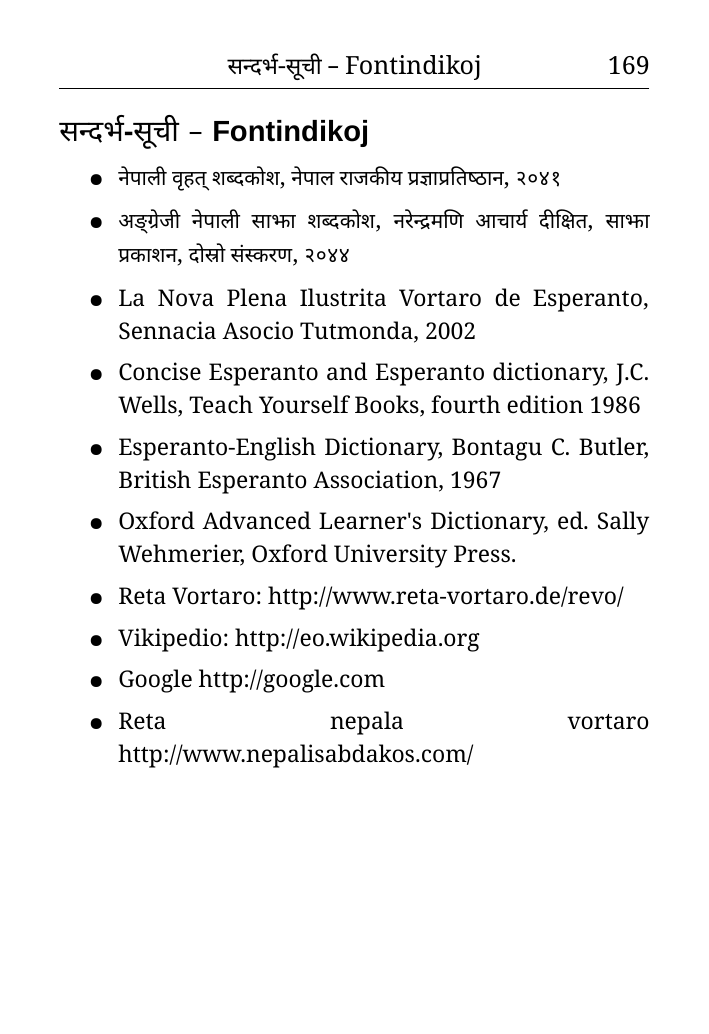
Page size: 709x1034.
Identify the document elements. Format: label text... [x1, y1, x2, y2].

list Vikipedio: http://eo.wikipedia.org [88, 621, 649, 653]
list Concise Esperanto and Esperanto dictionary, J.C. Wells, Teach Yourself Books, fourth edition 1986 [88, 356, 649, 420]
list La Nova Plena Ilustrita Vortaro de Esperanto, Sennacia Asocio Tutmonda, 2002 [88, 282, 649, 346]
list अङ्ग्रेजी नेपाली साझा शब्दकोश, नरेन्द्रमणि आचार्य दीक्षित, साझा प्रकाशन, दोस्रो संस्करण, २०४४ [88, 204, 649, 271]
list Reta Vortaro: http://www.reta-vortaro.de/revo/ [88, 580, 649, 611]
subtitle सन्दर्भ-सूची – Fontindikoj [59, 114, 649, 148]
list Google http://google.com [88, 663, 649, 694]
list Reta nepala vortaro http://www.nepalisabdakos.com/ [88, 705, 649, 769]
list Esperanto-English Dictionary, Bontagu C. Butler, British Esperanto Association, 1967 [88, 431, 649, 495]
list Oxford Advanced Learner's Dictionary, ed. Sally Wehmerier, Oxford University Press. [88, 505, 649, 569]
list नेपाली वृहत् शब्दकोश, नेपाल राजकीय प्रज्ञाप्रतिष्ठान, २०४१ [88, 160, 649, 193]
